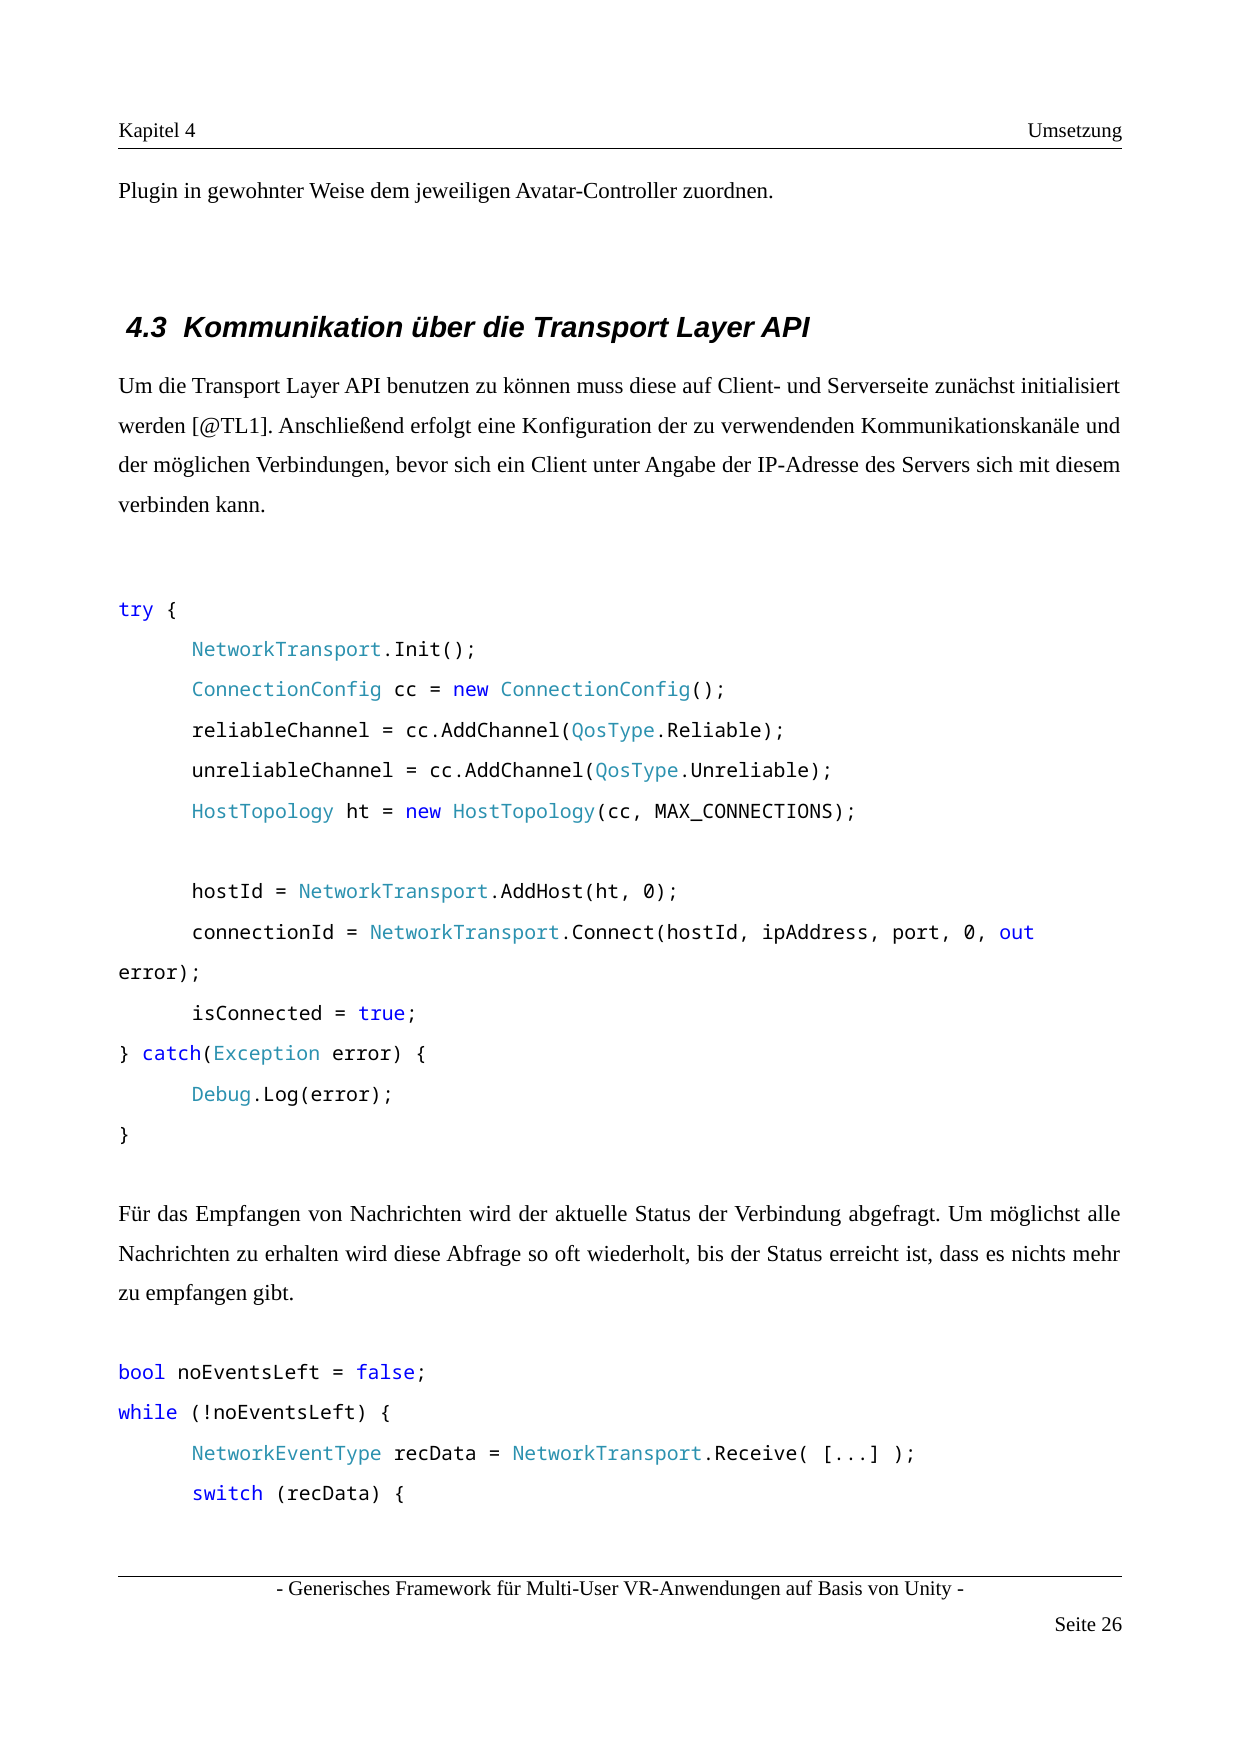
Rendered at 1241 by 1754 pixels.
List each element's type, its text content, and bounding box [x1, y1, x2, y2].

text NetworkTransport.Init(); [118, 635, 1122, 662]
text Für das Empfangen von Nachrichten wird der aktuelle Status der Verbindung abgefragt. Um möglichst alle Nachrichten zu erhalten wird diese Abfrage so oft wiederholt, bis der Status erreicht ist, dass es nichts mehr zu empfangen gibt. [118, 1200, 1122, 1306]
text hostId = NetworkTransport.AddHost(ht, 0); [118, 878, 1122, 905]
text HostTopology ht = new HostTopology(cc, MAX_CONNECTIONS); [118, 797, 1122, 824]
text ConnectionConfig cc = new ConnectionConfig(); [118, 676, 1122, 703]
text NetworkEventType recData = NetworkTransport.Receive( [...] ); [118, 1439, 1122, 1466]
text while (!noEventsLeft) { [118, 1398, 1122, 1426]
text reliableChannel = cc.AddChannel(QosType.Reliable); [118, 716, 1122, 743]
subtitle Kommunikation über die Transport Layer API [118, 310, 1122, 343]
text connectionId = NetworkTransport.Connect(hostId, ipAddress, port, 0, out error); [118, 918, 1122, 986]
text unreliableChannel = cc.AddChannel(QosType.Unreliable); [118, 757, 1122, 783]
text bool noEventsLeft = false; [118, 1358, 1122, 1385]
text try { [118, 595, 1122, 622]
text } catch(Exception error) { [118, 1039, 1122, 1066]
text Debug.Log(error); [118, 1080, 1122, 1107]
text isConnected = true; [118, 999, 1122, 1026]
text } [118, 1120, 1122, 1147]
text Um die Transport Layer API benutzen zu können muss diese auf Client- und Serverseite zunächst initialisiert werden [@TL1]. Anschließend erfolgt eine Konfiguration der zu verwendenden Kommunikationskanäle und der möglichen Verbindungen, bevor sich ein Client unter Angabe der IP-Adresse des Servers sich mit diesem verbinden kann. [118, 372, 1122, 517]
text Plugin in gewohnter Weise dem jeweiligen Avatar-Controller zuordnen. [118, 177, 1122, 203]
text switch (recData) { [118, 1479, 1122, 1506]
